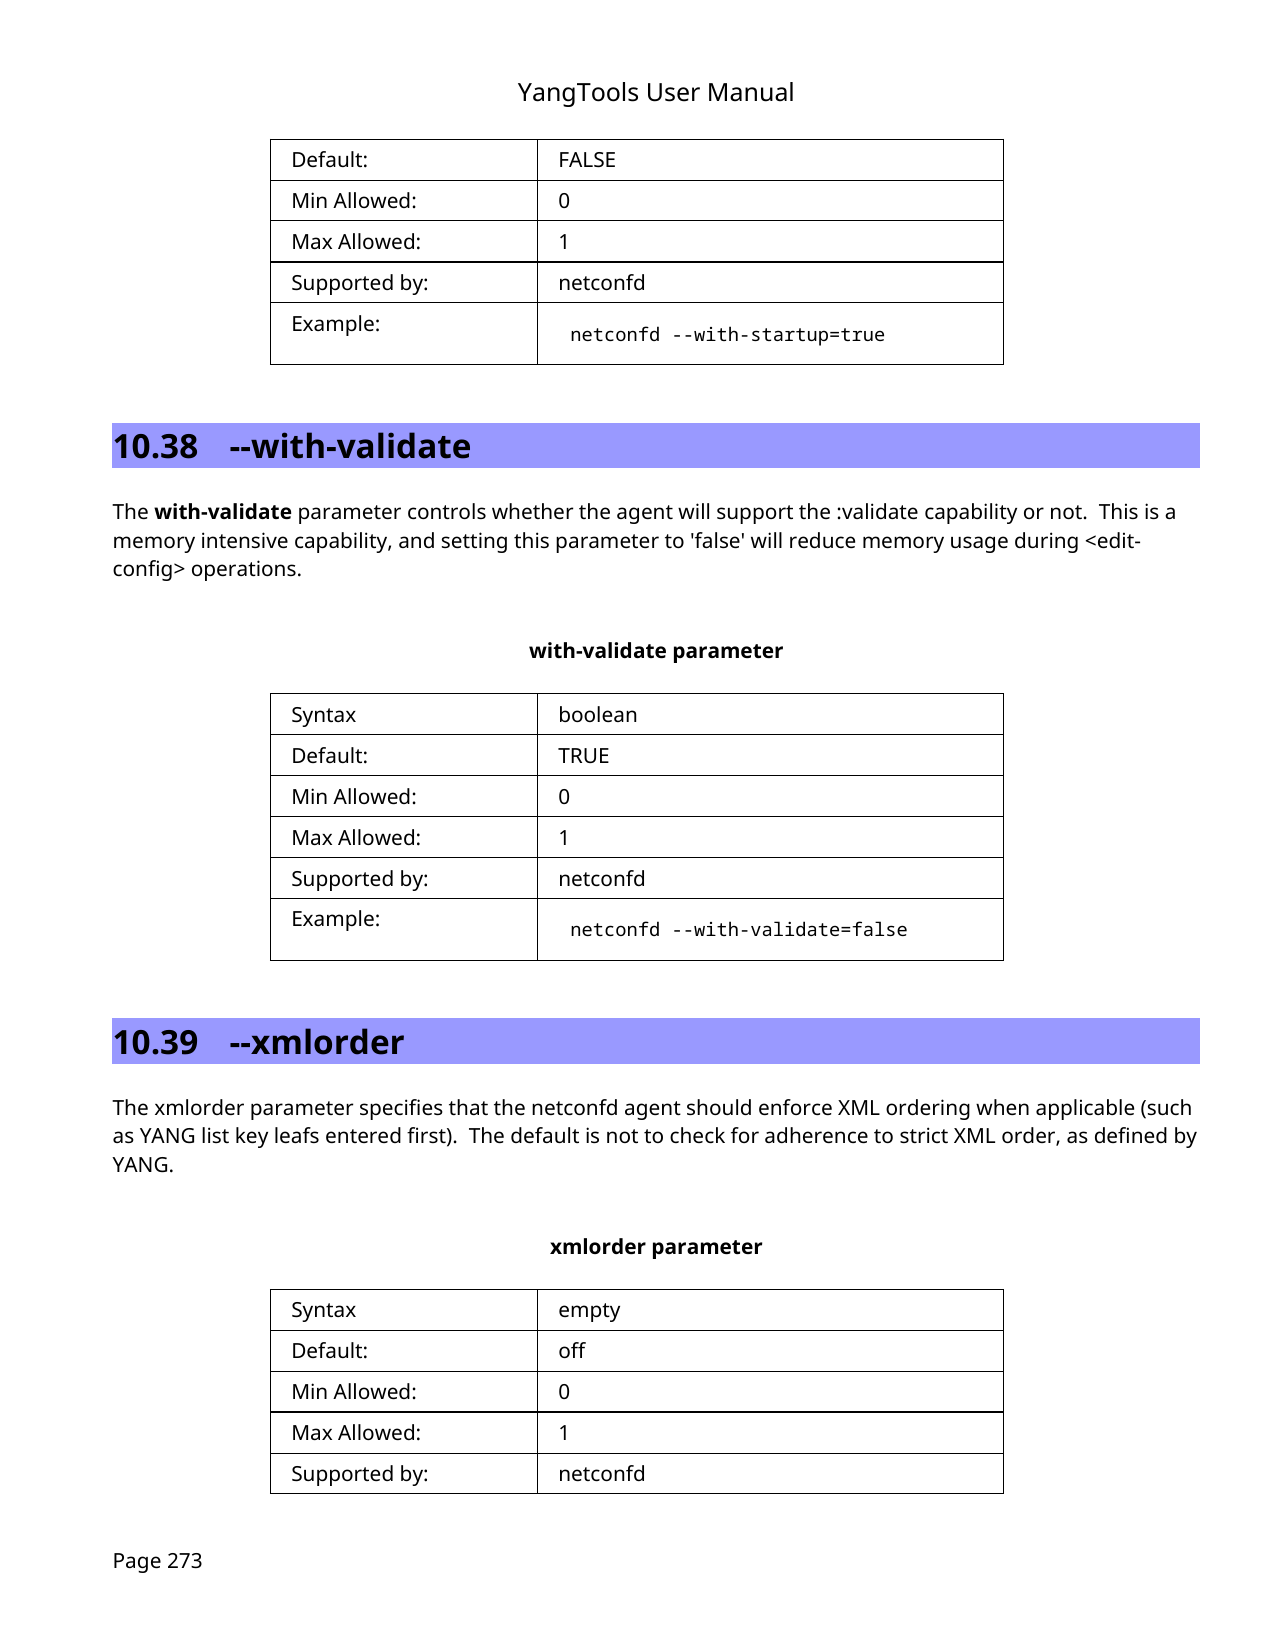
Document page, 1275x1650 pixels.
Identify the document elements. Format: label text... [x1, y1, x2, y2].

table_cell TRUE [538, 735, 1003, 775]
subtitle --xmlorder [112, 1018, 1200, 1064]
table_header boolean [538, 694, 1003, 734]
table_cell 0 [538, 181, 1003, 220]
subtitle --with-validate [112, 423, 1200, 468]
table_header empty [538, 1290, 1003, 1329]
table_cell Default: [271, 140, 537, 179]
table_cell Supported by: [271, 858, 537, 898]
table_cell Supported by: [271, 1454, 537, 1493]
table_cell Min Allowed: [271, 776, 537, 816]
subtitle xmlorder parameter [127, 1232, 1185, 1260]
table_cell Default: [271, 735, 537, 775]
table_cell netconfd [538, 263, 1003, 302]
table_cell Supported by: [271, 263, 537, 302]
table_cell netconfd [538, 858, 1003, 898]
table_cell 1 [538, 817, 1003, 857]
text The xmlorder parameter specifies that the netconfd agent should enforce XML ordering when applicable (such as YANG list key leafs entered first). The default is not to check for adherence to strict XML order, as defined by YANG. [112, 1093, 1200, 1178]
text The with-validate parameter controls whether the agent will support the :validate capability or not. This is a memory intensive capability, and setting this parameter to 'false' will reduce memory usage during <edit-config> operations. [112, 497, 1200, 583]
table_cell netconfd [538, 1454, 1003, 1493]
table_cell Max Allowed: [271, 221, 537, 261]
table_cell Example: [271, 899, 537, 960]
table_cell Min Allowed: [271, 181, 537, 220]
table_cell Example: [271, 303, 537, 364]
table_cell FALSE [538, 140, 1003, 179]
table_header Syntax [271, 694, 537, 734]
table_cell Min Allowed: [271, 1372, 537, 1411]
table_cell Max Allowed: [271, 817, 537, 857]
table_cell Default: [271, 1331, 537, 1371]
table_cell netconfd --with-validate=false [538, 899, 1003, 960]
table_cell netconfd --with-startup=true [538, 303, 1003, 364]
table_cell 1 [538, 1413, 1003, 1452]
subtitle with-validate parameter [127, 636, 1185, 665]
table_cell 0 [538, 1372, 1003, 1411]
table_cell Max Allowed: [271, 1413, 537, 1452]
table_cell off [538, 1331, 1003, 1371]
table_header Syntax [271, 1290, 537, 1329]
table_cell 0 [538, 776, 1003, 816]
table_cell 1 [538, 221, 1003, 261]
